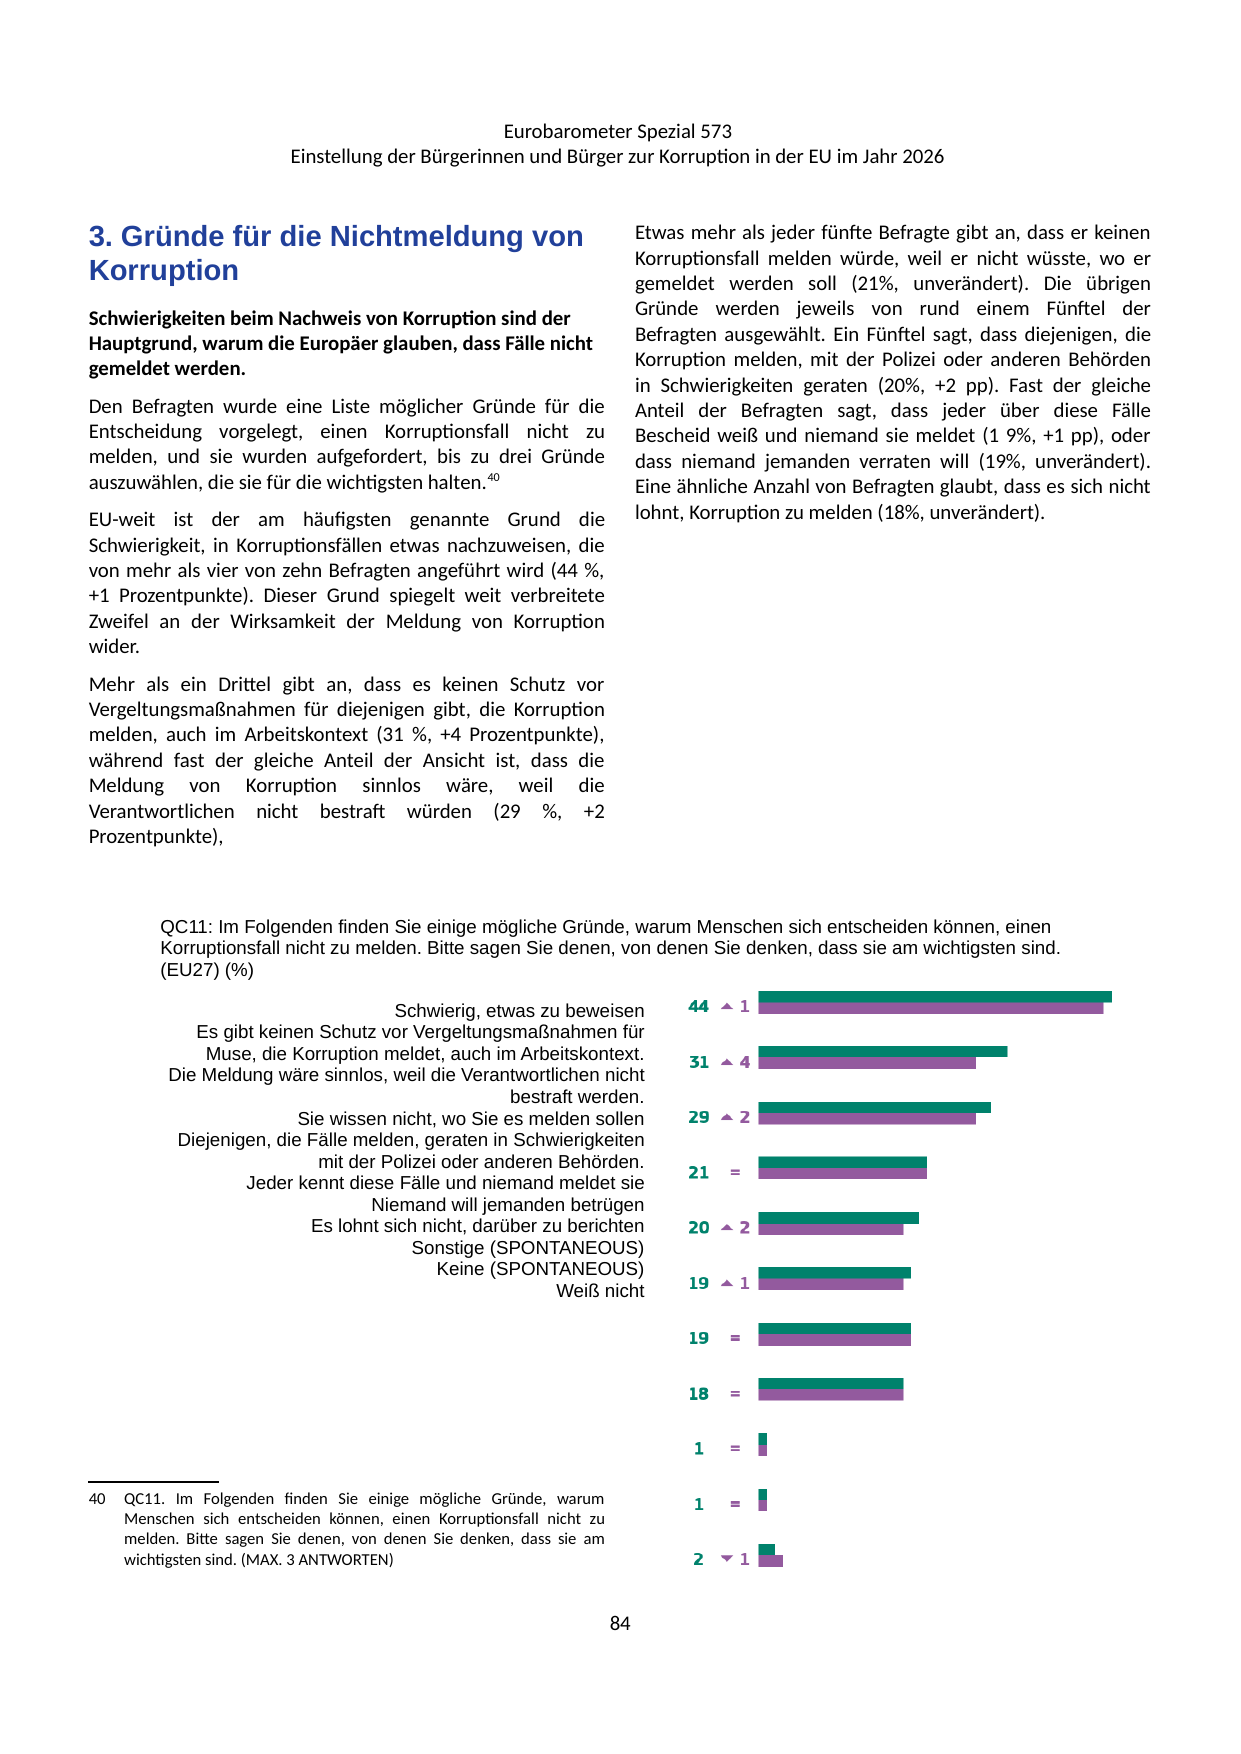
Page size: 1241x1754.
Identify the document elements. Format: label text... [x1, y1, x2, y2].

picture [681, 980, 1126, 1577]
text Den Befragten wurde eine Liste möglicher Gründe für die Entscheidung vorgelegt, einen Korruptionsfall nicht zu melden, und sie wurden aufgefordert, bis zu drei Gründe auszuwählen, die sie für die wichtigsten halten. [88, 393, 605, 494]
text Schwierigkeiten beim Nachweis von Korruption sind der Hauptgrund, warum die Europäer glauben, dass Fälle nicht gemeldet werden. [88, 305, 605, 381]
text QC11. Im Folgenden finden Sie einige mögliche Gründe, warum Menschen sich entscheiden können, einen Korruptionsfall nicht zu melden. Bitte sagen Sie denen, von denen Sie denken, dass sie am wichtigsten sind. (MAX. 3 ANTWORTEN) [88, 1488, 605, 1569]
text Mehr als ein Drittel gibt an, dass es keinen Schutz vor Vergeltungsmaßnahmen für diejenigen gibt, die Korruption melden, auch im Arbeitskontext (31 %, +4 Prozentpunkte), während fast der gleiche Anteil der Ansicht ist, dass die Meldung von Korruption sinnlos wäre, weil die Verantwortlichen nicht bestraft würden (29 %, +2 Prozentpunkte), [88, 671, 605, 849]
text EU-weit ist der am häufigsten genannte Grund die Schwierigkeit, in Korruptionsfällen etwas nachzuweisen, die von mehr als vier von zehn Befragten angeführt wird (44 %, +1 Prozentpunkte). Dieser Grund spiegelt weit verbreitete Zweifel an der Wirksamkeit der Meldung von Korruption wider. [88, 506, 605, 659]
subtitle 3. Gründe für die Nichtmeldung von Korruption [88, 219, 605, 286]
text Etwas mehr als jeder fünfte Befragte gibt an, dass er keinen Korruptionsfall melden würde, weil er nicht wüsste, wo er gemeldet werden soll (21%, unverändert). Die übrigen Gründe werden jeweils von rund einem Fünftel der Befragten ausgewählt. Ein Fünftel sagt, dass diejenigen, die Korruption melden, mit der Polizei oder anderen Behörden in Schwierigkeiten geraten (20%, +2 pp). Fast der gleiche Anteil der Befragten sagt, dass jeder über diese Fälle Bescheid weiß und niemand sie meldet (1 9%, +1 pp), oder dass niemand jemanden verraten will (19%, unverändert). Eine ähnliche Anzahl von Befragten glaubt, dass es sich nicht lohnt, Korruption zu melden (18%, unverändert). [635, 219, 1152, 524]
